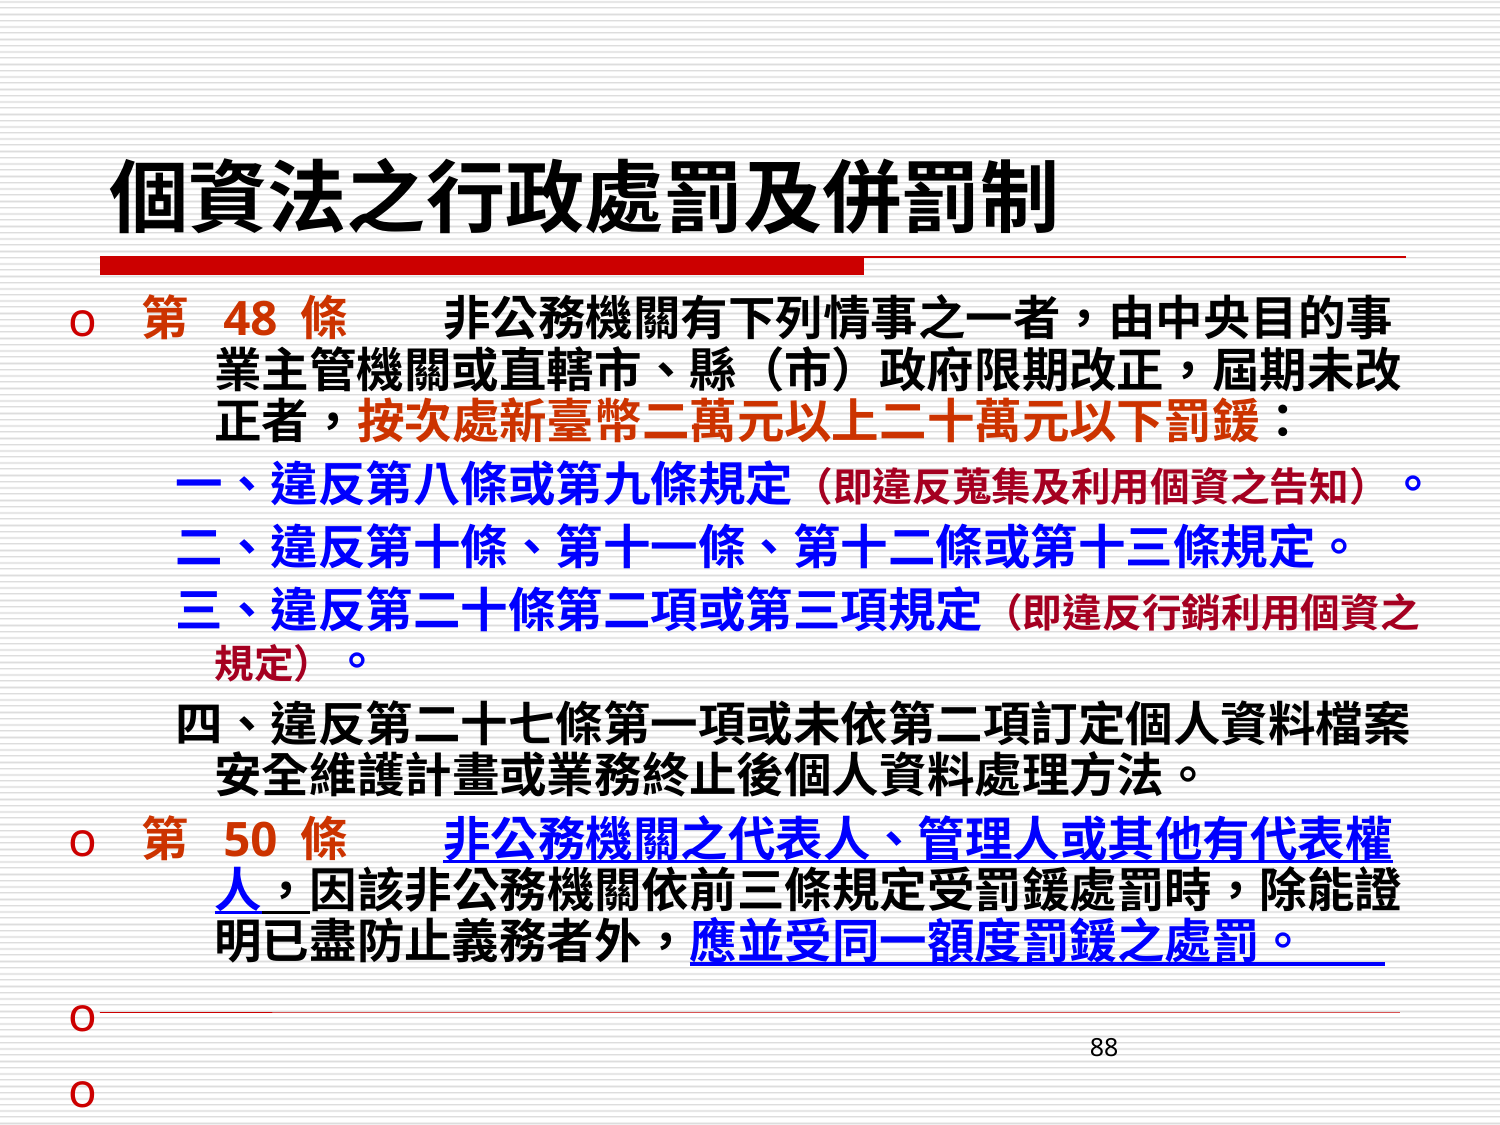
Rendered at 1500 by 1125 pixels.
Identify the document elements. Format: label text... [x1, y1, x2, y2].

text_box [1074, 1024, 1400, 1103]
title 個資法之行政處罰及併罰制 [94, 50, 1407, 250]
list 第 48 條 非公務機關有下列情事之一者，由中央目的事業主管機關或直轄市、縣（市）政府限期改正，屆期未改正者，按次處新臺幣二萬元以上二十萬元以下罰鍰： 一、違反第八條或第九條規定（即違反蒐集及利用個資之告知）。 二、違反第十條、第十一條、第十二條或第十三條規定。 三、違反第二十條第二項或第三項規定（即違反行銷利用個資之規定）。 四、違反第二十七條第一項或未依第二項訂定個人資料檔案安全維護計畫或業務終止後個人資料處理方法。 第 50 條 非公務機關之代表人、管理人或其他有代表權人，因該非公務機關依前三條規定受罰鍰處罰時，除能證明已盡防止義務者外，應並受同一額度罰鍰之處罰。 [53, 287, 1447, 988]
